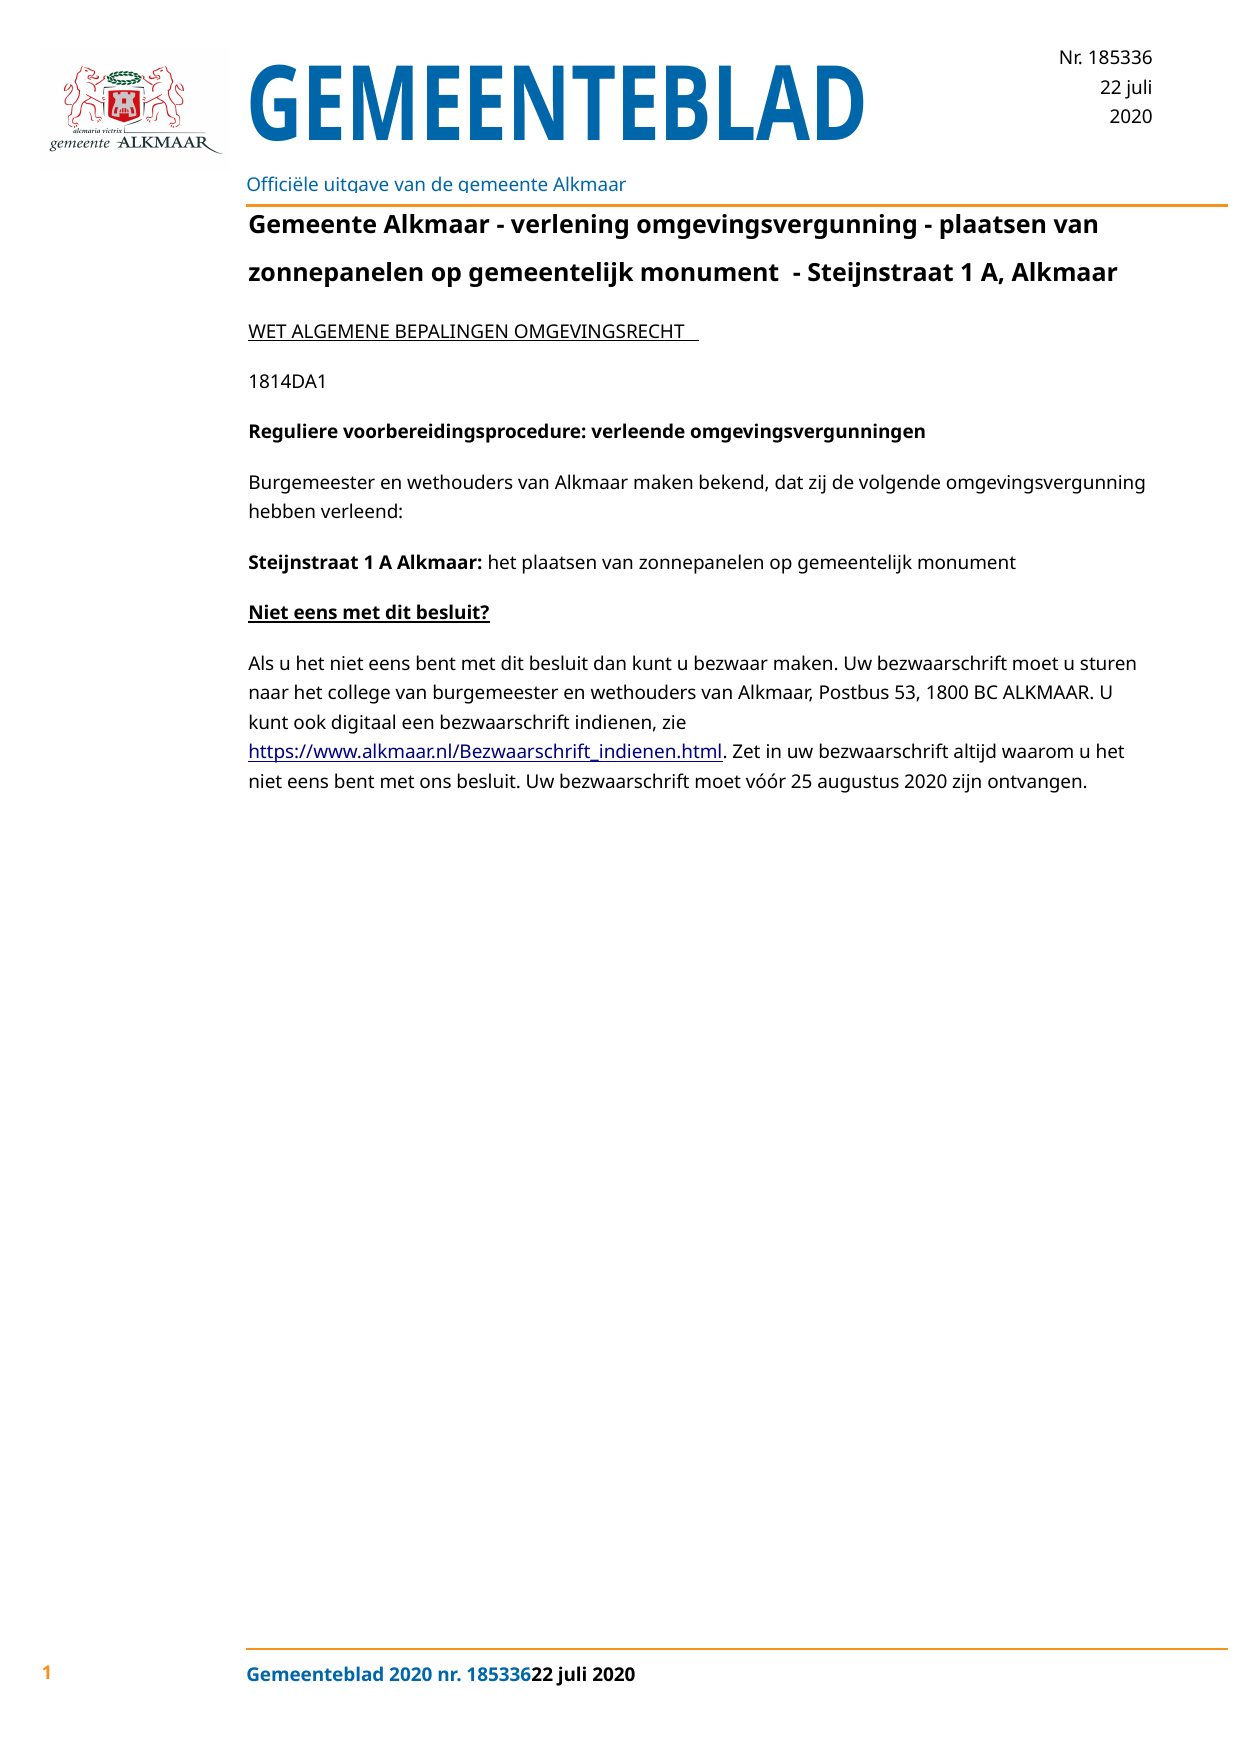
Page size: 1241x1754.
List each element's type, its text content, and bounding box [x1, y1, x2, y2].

text Steijnstraat 1 A Alkmaar: het plaatsen van zonnepanelen op gemeentelijk monument [248, 549, 1152, 575]
text WET ALGEMENE BEPALINGEN OMGEVINGSRECHT [248, 318, 1152, 344]
text Burgemeester en wethouders van Alkmaar maken bekend, dat zij de volgende omgevingsvergunning hebben verleend: [248, 469, 1152, 524]
text Niet eens met dit besluit? [248, 599, 1152, 625]
picture [41, 47, 231, 172]
text 1814DA1 [248, 368, 1152, 394]
text Als u het niet eens bent met dit besluit dan kunt u bezwaar maken. Uw bezwaarschrift moet u sturen naar het college van burgemeester en wethouders van Alkmaar, Postbus 53, 1800 BC ALKMAAR. U kunt ook digitaal een bezwaarschrift indienen, zie https://www.alkmaar.nl/Bezwaarschrift_indienen.html. Zet in uw bezwaarschrift altijd waarom u het niet eens bent met ons besluit. Uw bezwaarschrift moet vóór 25 augustus 2020 zijn ontvangen. [248, 650, 1152, 794]
text Gemeente Alkmaar - verlening omgevingsvergunning - plaatsen van zonnepanelen op gemeentelijk monument - Steijnstraat 1 A, Alkmaar [248, 207, 1152, 288]
text Reguliere voorbereidingsprocedure: verleende omgevingsvergunningen [248, 419, 1152, 444]
